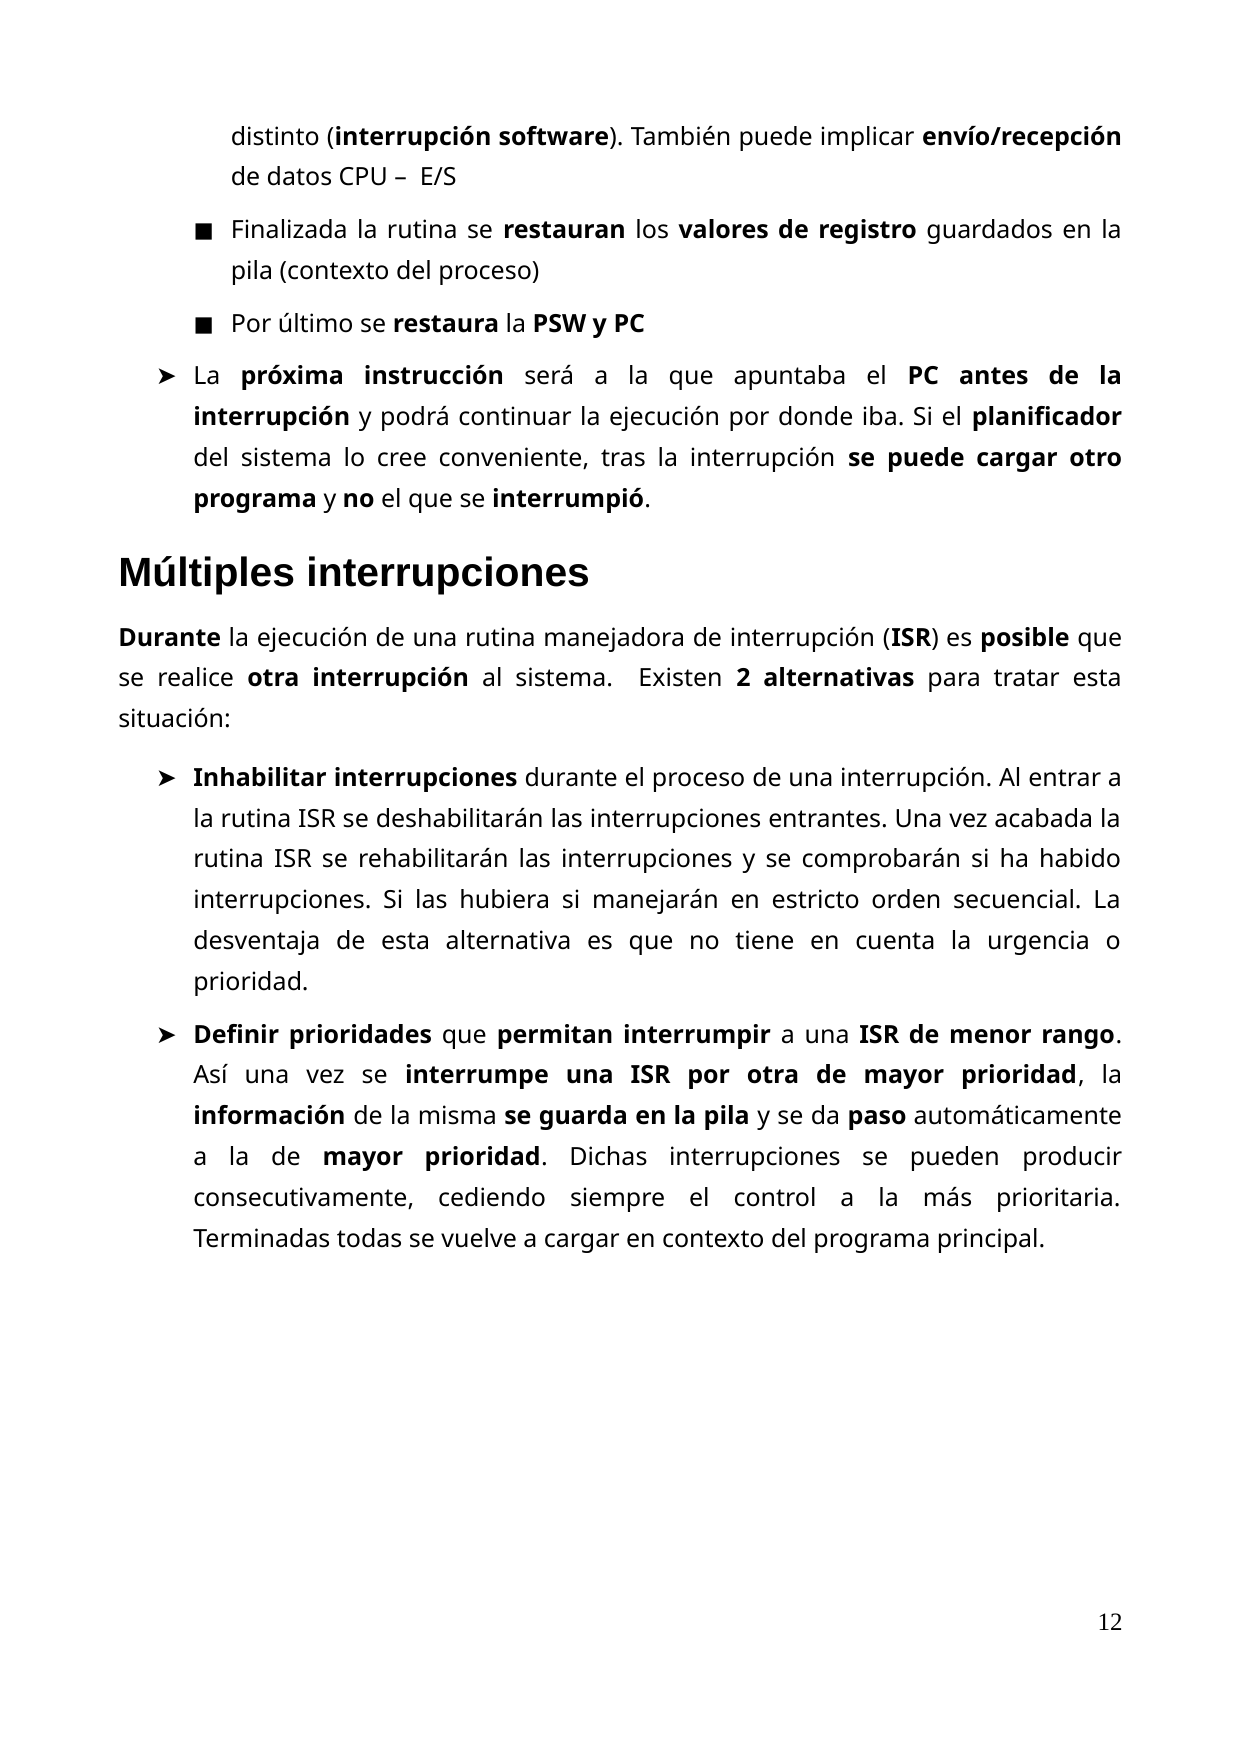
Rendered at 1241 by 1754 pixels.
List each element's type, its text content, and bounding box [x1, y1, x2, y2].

list La próxima instrucción será a la que apuntaba el PC antes de la interrupción y podrá continuar la ejecución por donde iba. Si el planificador del sistema lo cree conveniente, tras la interrupción se puede cargar otro programa y no el que se interrumpió. [156, 358, 1122, 514]
list distinto (interrupción software). También puede implicar envío/recepción de datos CPU – E/S [193, 118, 1122, 193]
list Por último se restaura la PSW y PC [193, 305, 1122, 339]
list Definir prioridades que permitan interrumpir a una ISR de menor rango. Así una vez se interrumpe una ISR por otra de mayor prioridad, la información de la misma se guarda en la pila y se da paso automáticamente a la de mayor prioridad. Dichas interrupciones se pueden producir consecutivamente, cediendo siempre el control a la más prioritaria. Terminadas todas se vuelve a cargar en contexto del programa principal. [156, 1016, 1122, 1254]
text Durante la ejecución de una rutina manejadora de interrupción (ISR) es posible que se realice otra interrupción al sistema. Existen 2 alternativas para tratar esta situación: [118, 619, 1122, 735]
list Finalizada la rutina se restauran los valores de registro guardados en la pila (contexto del proceso) [193, 212, 1122, 287]
subtitle Múltiples interrupciones [118, 548, 1122, 595]
list Inhabilitar interrupciones durante el proceso de una interrupción. Al entrar a la rutina ISR se deshabilitarán las interrupciones entrantes. Una vez acabada la rutina ISR se rehabilitarán las interrupciones y se comprobarán si ha habido interrupciones. Si las hubiera si manejarán en estricto orden secuencial. La desventaja de esta alternativa es que no tiene en cuenta la urgencia o prioridad. [156, 759, 1122, 998]
